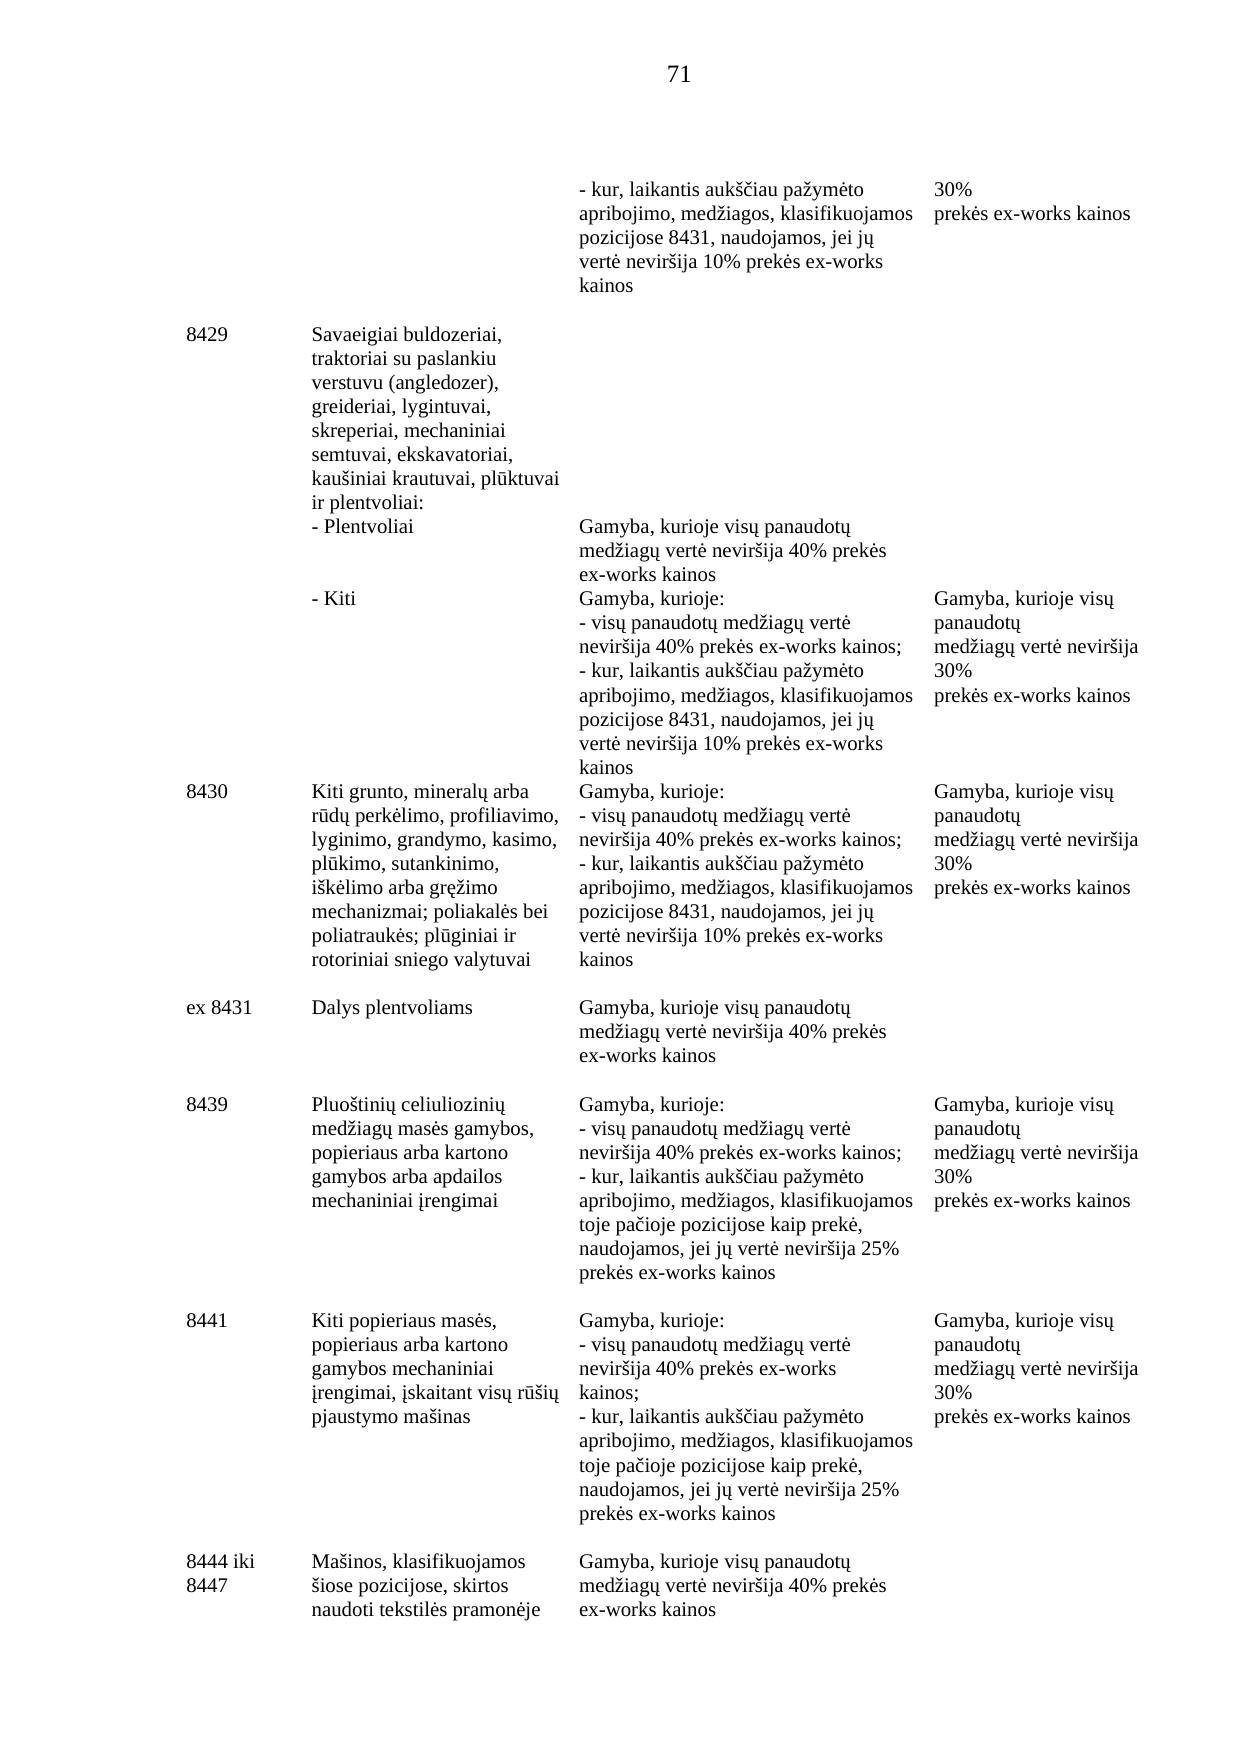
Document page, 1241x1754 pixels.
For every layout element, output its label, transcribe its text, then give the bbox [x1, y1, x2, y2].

table_cell Pluoštinių celiuliozinių medžiagų masės gamybos, popieriaus arba kartono gamybos arba apdailos mechaniniai įrengimai [303, 1092, 570, 1308]
table_cell [925, 322, 1181, 514]
table_cell Dalys plentvoliams [303, 995, 570, 1092]
table_cell [303, 177, 570, 322]
table_cell Gamyba, kurioje visų panaudotų medžiagų vertė neviršija 30% prekės ex-works kainos [925, 1092, 1181, 1308]
table_cell Gamyba, kurioje visų panaudotų medžiagų vertė neviršija 40% prekės ex-works kainos [570, 514, 925, 586]
table_cell [177, 177, 303, 322]
table_cell [925, 514, 1181, 586]
table_cell ex 8431 [177, 995, 303, 1092]
table_cell Gamyba, kurioje visų panaudotų medžiagų vertė neviršija 30% prekės ex-works kainos [925, 1308, 1181, 1549]
table_cell Gamyba, kurioje: - visų panaudotų medžiagų vertė neviršija 40% prekės ex-works kainos; - kur, laikantis aukščiau pažymėto apribojimo, medžiagos, klasifikuojamos pozicijose 8431, naudojamos, jei jų vertė neviršija 10% prekės ex-works kainos [570, 779, 925, 995]
table_cell 8441 [177, 1308, 303, 1549]
table_cell [177, 514, 303, 586]
table_cell [925, 1549, 1181, 1621]
table_cell Mašinos, klasifikuojamos šiose pozicijose, skirtos naudoti tekstilės pramonėje [303, 1549, 570, 1621]
table_cell 8430 [177, 779, 303, 995]
table_cell Gamyba, kurioje visų panaudotų medžiagų vertė neviršija 40% prekės ex-works kainos [570, 995, 925, 1092]
table_cell [177, 586, 303, 779]
table_cell 8439 [177, 1092, 303, 1308]
table_cell Gamyba, kurioje: - visų panaudotų medžiagų vertė neviršija 40% prekės ex-works kainos; - kur, laikantis aukščiau pažymėto apribojimo, medžiagos, klasifikuojamos toje pačioje pozicijose kaip prekė, naudojamos, jei jų vertė neviršija 25% prekės ex-works kainos [570, 1092, 925, 1308]
table_cell 8444 iki 8447 [177, 1549, 303, 1621]
table_cell - kur, laikantis aukščiau pažymėto apribojimo, medžiagos, klasifikuojamos pozicijose 8431, naudojamos, jei jų vertė neviršija 10% prekės ex-works kainos [570, 177, 925, 322]
table_cell Kiti popieriaus masės, popieriaus arba kartono gamybos mechaniniai įrengimai, įskaitant visų rūšių pjaustymo mašinas [303, 1308, 570, 1549]
table_cell Savaeigiai buldozeriai, traktoriai su paslankiu verstuvu (angledozer), greideriai, lygintuvai, skreperiai, mechaniniai semtuvai, ekskavatoriai, kaušiniai krautuvai, plūktuvai ir plentvoliai: [303, 322, 570, 514]
table_cell 30% prekės ex-works kainos [925, 177, 1181, 322]
table_cell Gamyba, kurioje visų panaudotų medžiagų vertė neviršija 30% prekės ex-works kainos [925, 586, 1181, 779]
table_cell - Plentvoliai [303, 514, 570, 586]
table_cell 8429 [177, 322, 303, 514]
table_cell - Kiti [303, 586, 570, 779]
table_cell Gamyba, kurioje: - visų panaudotų medžiagų vertė neviršija 40% prekės ex-works kainos; - kur, laikantis aukščiau pažymėto apribojimo, medžiagos, klasifikuojamos pozicijose 8431, naudojamos, jei jų vertė neviršija 10% prekės ex-works kainos [570, 586, 925, 779]
table_cell Kiti grunto, mineralų arba rūdų perkėlimo, profiliavimo, lyginimo, grandymo, kasimo, plūkimo, sutankinimo, iškėlimo arba gręžimo mechanizmai; poliakalės bei poliatraukės; plūginiai ir rotoriniai sniego valytuvai [303, 779, 570, 995]
table_cell Gamyba, kurioje: - visų panaudotų medžiagų vertė neviršija 40% prekės ex-works kainos; - kur, laikantis aukščiau pažymėto apribojimo, medžiagos, klasifikuojamos toje pačioje pozicijose kaip prekė, naudojamos, jei jų vertė neviršija 25% prekės ex-works kainos [570, 1308, 925, 1549]
table_cell [925, 995, 1181, 1092]
table_cell Gamyba, kurioje visų panaudotų medžiagų vertė neviršija 40% prekės ex-works kainos [570, 1549, 925, 1621]
table_cell [570, 322, 925, 514]
table_cell Gamyba, kurioje visų panaudotų medžiagų vertė neviršija 30% prekės ex-works kainos [925, 779, 1181, 995]
